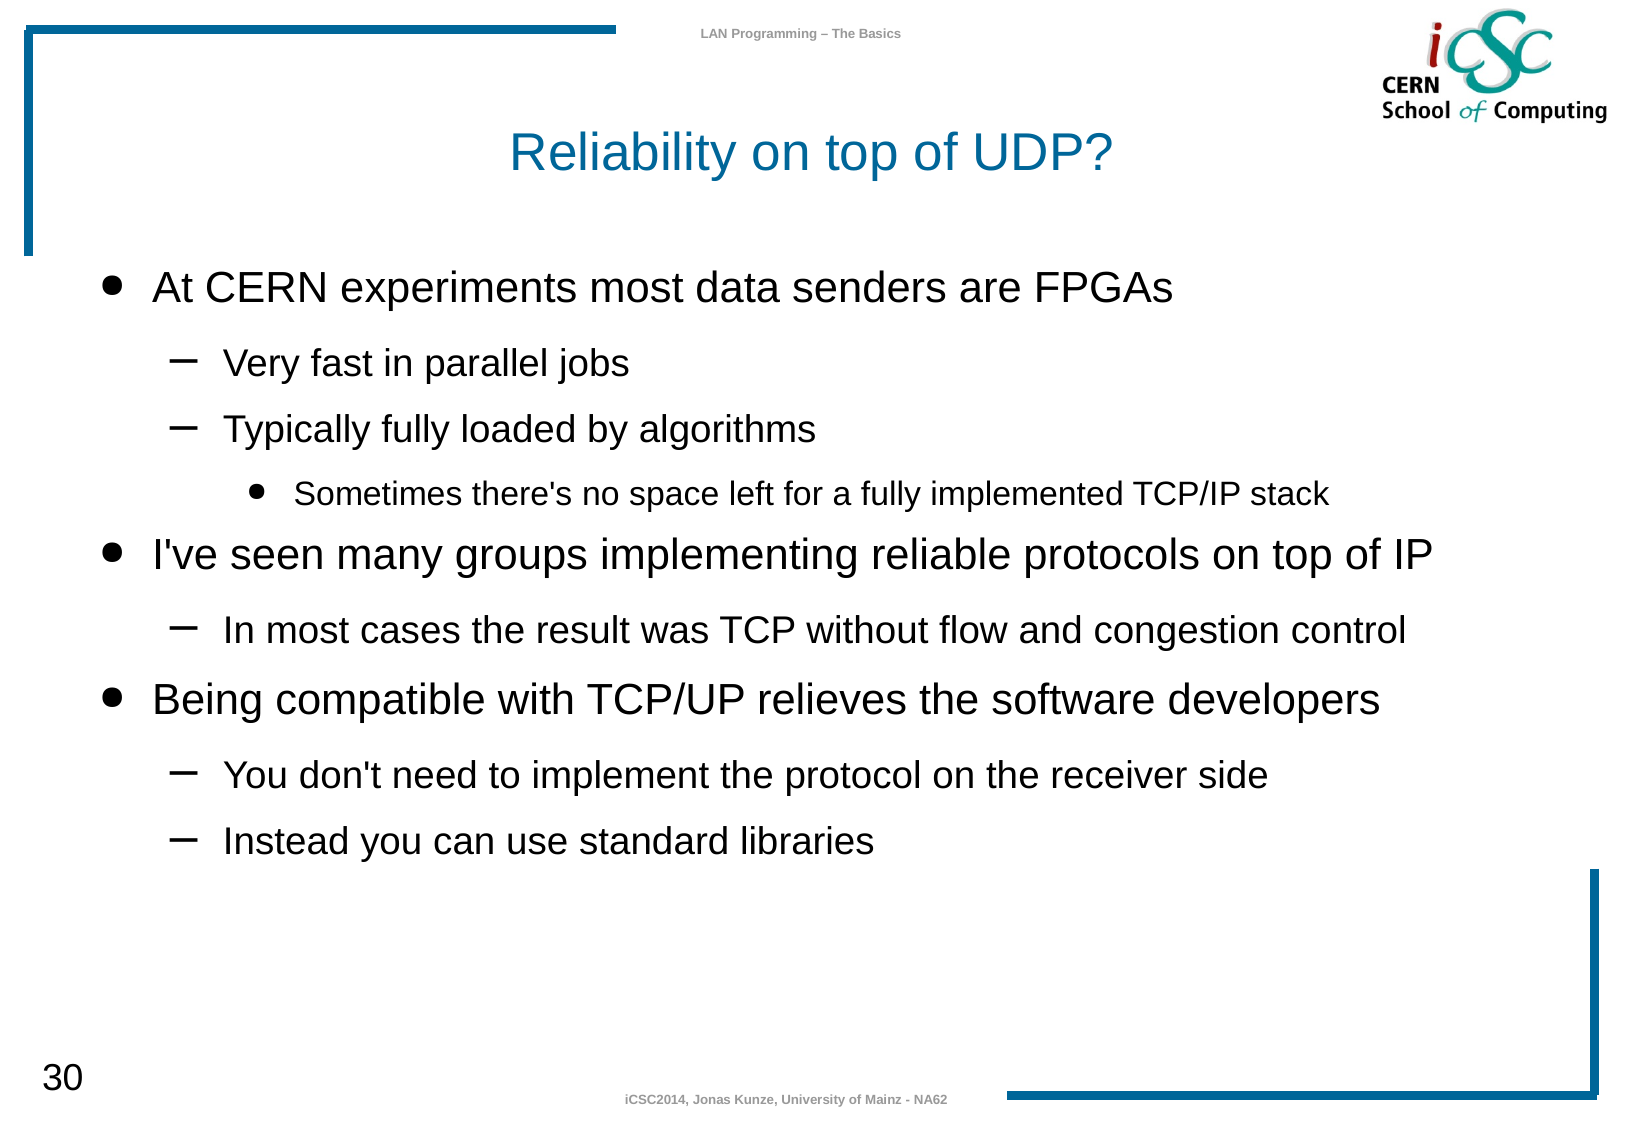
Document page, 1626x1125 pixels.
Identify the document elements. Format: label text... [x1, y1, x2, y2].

picture [1381, 8, 1608, 125]
list At CERN experiments most data senders are FPGAs Very fast in parallel jobs Typically fully loaded by algorithms Sometimes there's no space left for a fully implemented TCP/IP stack I've seen many groups implementing reliable protocols on top of IP In most cases the result was TCP without flow and congestion control Being compatible with TCP/UP relieves the software developers You don't need to implement the protocol on the receiver side Instead you can use standard libraries [81, 263, 1512, 1051]
title Reliability on top of UDP? [81, 44, 1544, 233]
